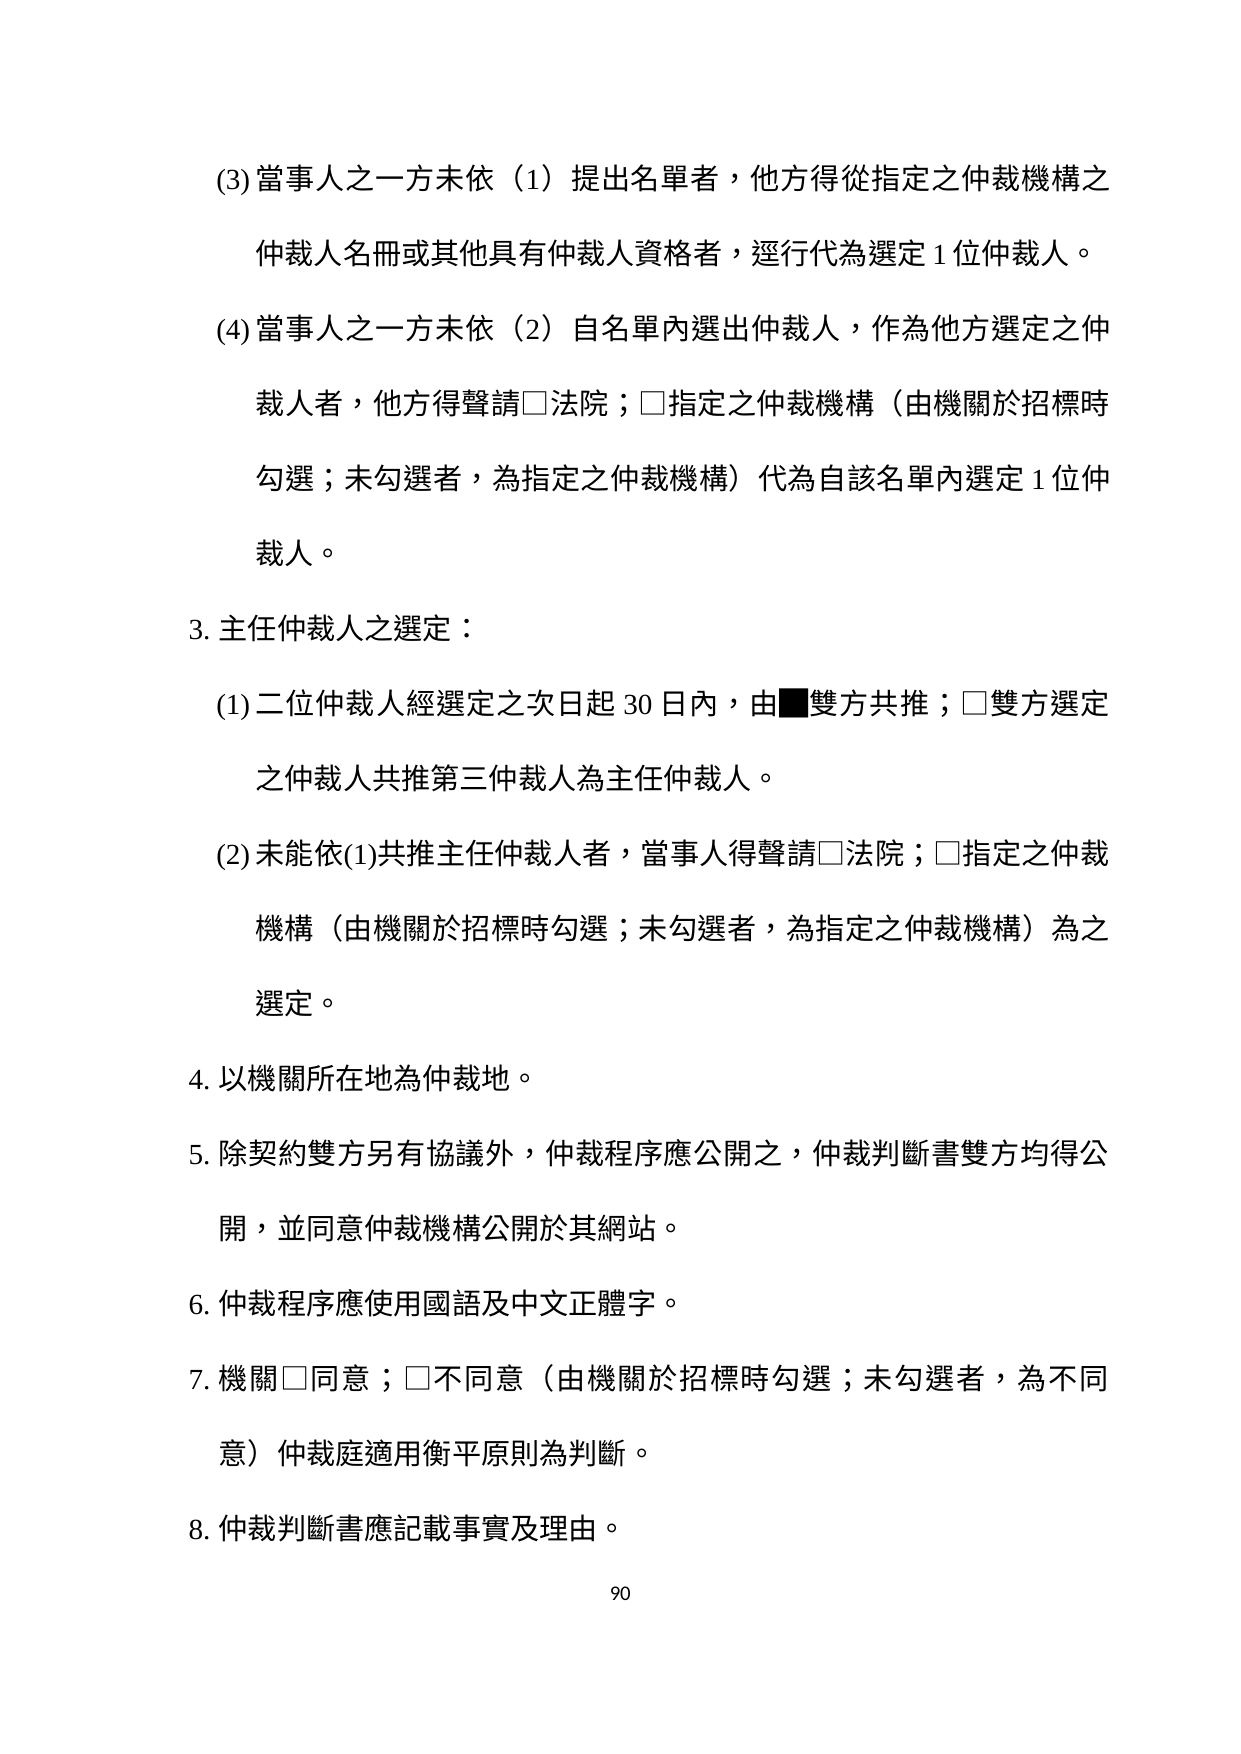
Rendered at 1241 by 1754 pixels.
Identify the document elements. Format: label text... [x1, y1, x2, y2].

list 主任仲裁人之選定： [188, 589, 1110, 664]
list 機關□同意；□不同意（由機關於招標時勾選；未勾選者，為不同意）仲裁庭適用衡平原則為判斷。 [188, 1339, 1110, 1489]
list 仲裁判斷書應記載事實及理由。 [188, 1489, 1110, 1564]
list 除契約雙方另有協議外，仲裁程序應公開之，仲裁判斷書雙方均得公開，並同意仲裁機構公開於其網站。 [188, 1114, 1110, 1264]
list 以機關所在地為仲裁地。 [188, 1039, 1110, 1114]
list 當事人之一方未依（1）提出名單者，他方得從指定之仲裁機構之仲裁人名冊或其他具有仲裁人資格者，逕行代為選定1位仲裁人。 [216, 139, 1110, 289]
list 當事人之一方未依（2）自名單內選出仲裁人，作為他方選定之仲裁人者，他方得聲請□法院；□指定之仲裁機構（由機關於招標時勾選；未勾選者，為指定之仲裁機構）代為自該名單內選定1位仲裁人。 [216, 289, 1110, 589]
list 二位仲裁人經選定之次日起30日內，由█雙方共推；□雙方選定之仲裁人共推第三仲裁人為主任仲裁人。 [216, 664, 1110, 814]
list 仲裁程序應使用國語及中文正體字。 [188, 1264, 1110, 1339]
list 未能依(1)共推主任仲裁人者，當事人得聲請□法院；□指定之仲裁機構（由機關於招標時勾選；未勾選者，為指定之仲裁機構）為之選定。 [216, 814, 1110, 1039]
